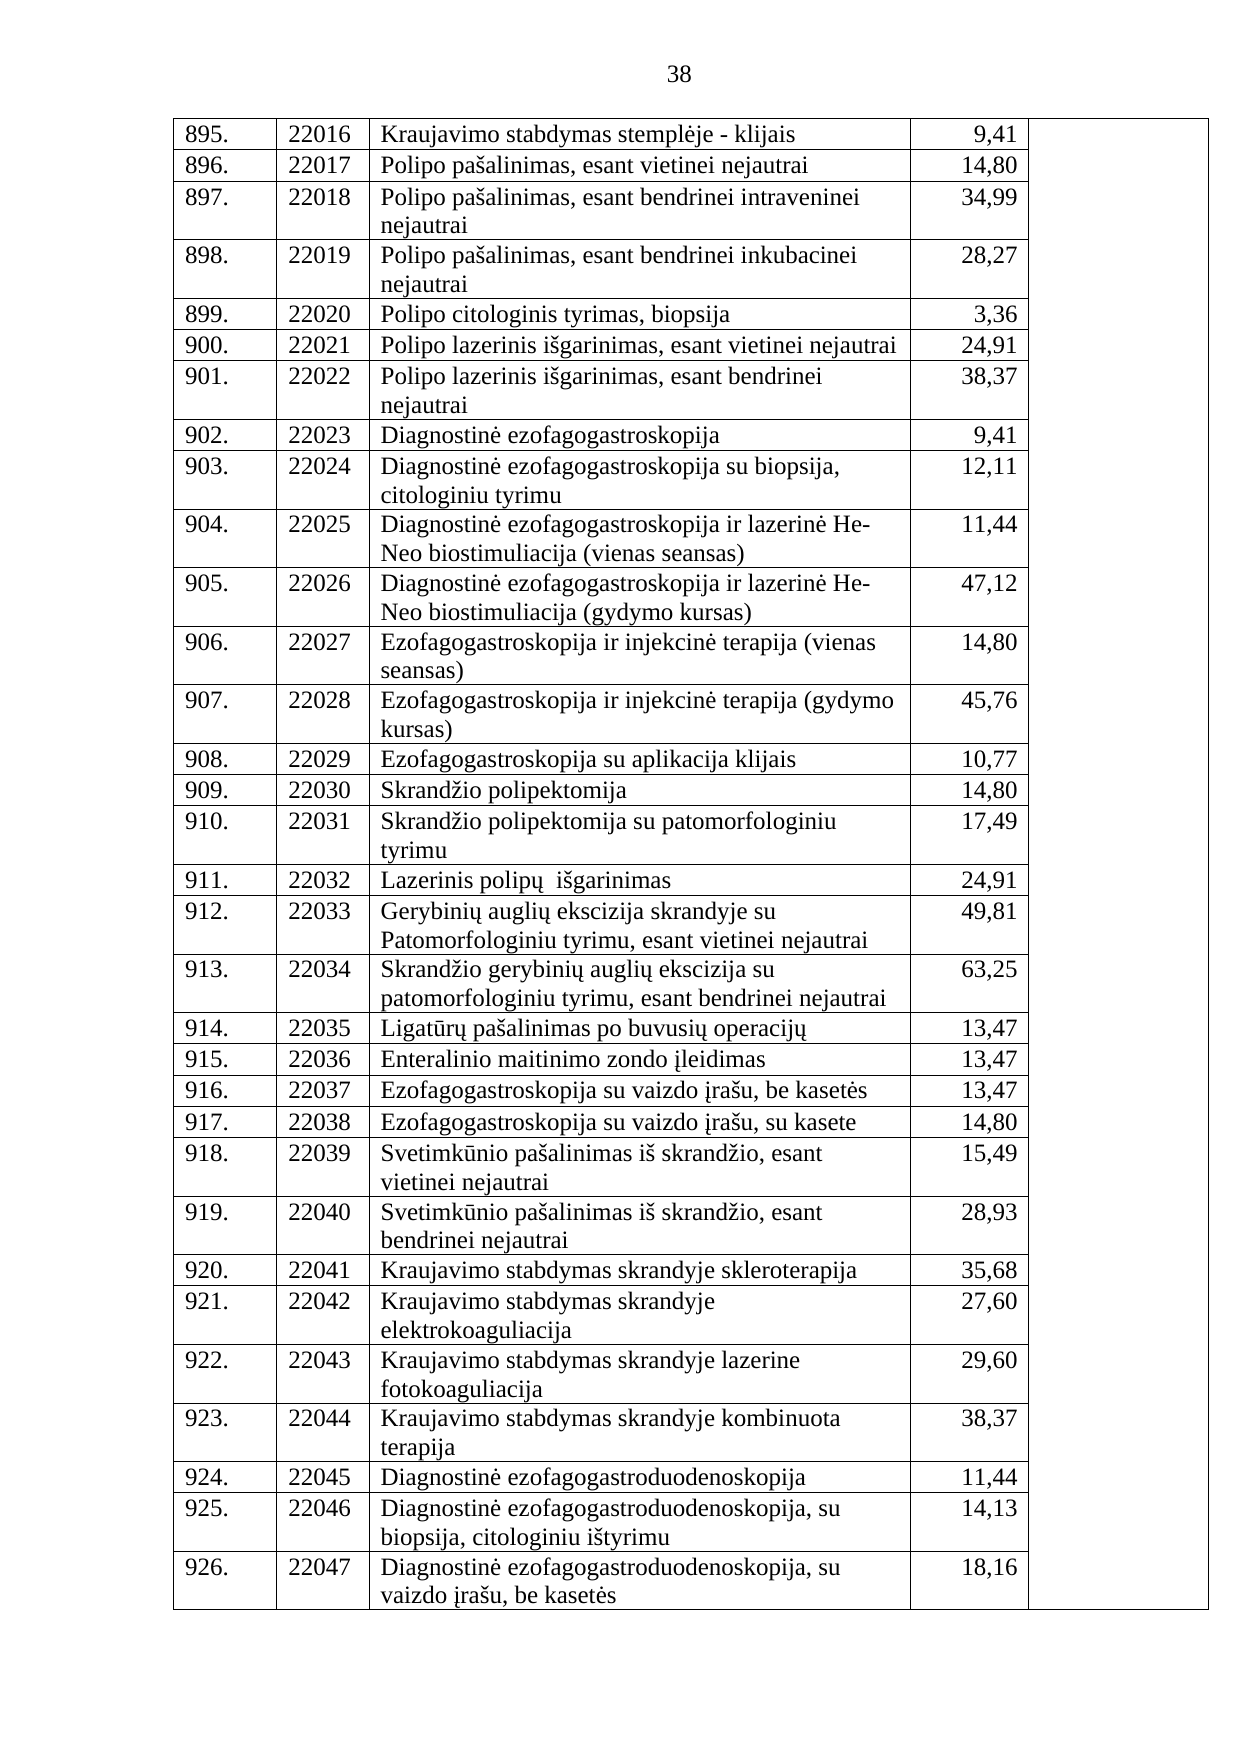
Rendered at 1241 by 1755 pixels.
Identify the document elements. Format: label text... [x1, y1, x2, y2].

table_cell 22026 [277, 568, 369, 626]
table_cell [1209, 1254, 1222, 1285]
table_cell 34,99 [911, 182, 1028, 239]
table_cell 917. [174, 1107, 276, 1137]
table_cell 922. [174, 1345, 276, 1402]
table_cell 22019 [277, 240, 369, 298]
table_cell Kraujavimo stabdymas skrandyje kombinuota terapija [370, 1404, 910, 1461]
table_cell 913. [174, 955, 276, 1012]
table_cell Kraujavimo stabdymas skrandyje lazerine fotokoaguliacija [370, 1345, 910, 1402]
table_cell 912. [174, 896, 276, 953]
table_cell [1209, 149, 1222, 181]
table_cell [1209, 1137, 1222, 1196]
table_cell Polipo pašalinimas, esant bendrinei inkubacinei nejautrai [370, 240, 910, 298]
table_cell 38,37 [911, 1404, 1028, 1461]
table_cell 906. [174, 627, 276, 684]
table_cell 14,80 [911, 627, 1028, 684]
table_cell 10,77 [911, 744, 1028, 774]
table_cell [1209, 1344, 1222, 1402]
table_cell 22039 [277, 1138, 369, 1196]
table_cell 47,12 [911, 568, 1028, 626]
table_cell Diagnostinė ezofagogastroskopija [370, 420, 910, 450]
table_cell 22047 [277, 1552, 369, 1609]
table_cell Polipo citologinis tyrimas, biopsija [370, 299, 910, 329]
table_cell 14,80 [911, 775, 1028, 805]
table_cell 17,49 [911, 806, 1028, 864]
table_cell 45,76 [911, 685, 1028, 743]
table_cell 895. [174, 119, 276, 149]
table_cell 22030 [277, 775, 369, 805]
table_cell 29,60 [911, 1345, 1028, 1402]
table_cell [1209, 954, 1222, 1012]
table_cell 22041 [277, 1255, 369, 1285]
table_cell 15,49 [911, 1138, 1028, 1196]
table_cell 28,93 [911, 1197, 1028, 1254]
table_cell 902. [174, 420, 276, 450]
table_cell [1209, 895, 1222, 953]
table_cell 24,91 [911, 865, 1028, 895]
table_cell 22036 [277, 1044, 369, 1074]
table_cell [1209, 805, 1222, 864]
table_cell [1209, 1461, 1222, 1492]
table_cell 22033 [277, 896, 369, 953]
table_cell [1209, 1075, 1222, 1106]
table_cell Svetimkūnio pašalinimas iš skrandžio, esant vietinei nejautrai [370, 1138, 910, 1196]
table_cell 924. [174, 1462, 276, 1492]
table_cell 910. [174, 806, 276, 864]
table_cell 22043 [277, 1345, 369, 1402]
table_cell 22042 [277, 1286, 369, 1344]
table_cell Ezofagogastroskopija ir injekcinė terapija (gydymo kursas) [370, 685, 910, 743]
table_cell 35,68 [911, 1255, 1028, 1285]
table_cell Ezofagogastroskopija su vaizdo įrašu, be kasetės [370, 1076, 910, 1106]
table_cell 897. [174, 182, 276, 239]
table_cell 22025 [277, 510, 369, 567]
table_cell 918. [174, 1138, 276, 1196]
table_cell 22023 [277, 420, 369, 450]
table_cell 22021 [277, 330, 369, 360]
table_cell 907. [174, 685, 276, 743]
table_cell [1209, 1492, 1222, 1551]
table_cell 22038 [277, 1107, 369, 1137]
table_cell 22045 [277, 1462, 369, 1492]
table_cell 22024 [277, 451, 369, 508]
table_cell [1209, 360, 1222, 419]
table_cell 909. [174, 775, 276, 805]
table_cell 908. [174, 744, 276, 774]
table_cell [1209, 567, 1222, 626]
table_cell [1209, 118, 1222, 149]
table_cell [1209, 419, 1222, 450]
table_cell [1209, 1106, 1222, 1137]
table_cell 14,80 [911, 1107, 1028, 1137]
table_cell 27,60 [911, 1286, 1028, 1344]
table_cell 13,47 [911, 1013, 1028, 1043]
table_cell 38,37 [911, 361, 1028, 419]
table_cell Lazerinis polipų išgarinimas [370, 865, 910, 895]
table_cell 22022 [277, 361, 369, 419]
table_cell Kraujavimo stabdymas skrandyje skleroterapija [370, 1255, 910, 1285]
table_cell [1209, 298, 1222, 329]
table_cell [1209, 743, 1222, 774]
table_cell [1209, 329, 1222, 360]
table_cell 900. [174, 330, 276, 360]
table_cell 63,25 [911, 955, 1028, 1012]
table_cell 22037 [277, 1076, 369, 1106]
table_cell 919. [174, 1197, 276, 1254]
table_cell 914. [174, 1013, 276, 1043]
table_cell [1209, 1551, 1222, 1609]
table_cell [1209, 1196, 1222, 1254]
table_cell Diagnostinė ezofagogastroduodenoskopija, su biopsija, citologiniu ištyrimu [370, 1493, 910, 1551]
table_cell [1209, 626, 1222, 684]
table_cell Ezofagogastroskopija su aplikacija klijais [370, 744, 910, 774]
table_cell 920. [174, 1255, 276, 1285]
table_cell Skrandžio polipektomija su patomorfologiniu tyrimu [370, 806, 910, 864]
table_cell 22028 [277, 685, 369, 743]
table_cell 11,44 [911, 510, 1028, 567]
table_cell Diagnostinė ezofagogastroskopija su biopsija, citologiniu tyrimu [370, 451, 910, 508]
table_cell [1209, 1043, 1222, 1074]
table_cell Enteralinio maitinimo zondo įleidimas [370, 1044, 910, 1074]
table_cell Ezofagogastroskopija su vaizdo įrašu, su kasete [370, 1107, 910, 1137]
table_cell 916. [174, 1076, 276, 1106]
table_cell 22035 [277, 1013, 369, 1043]
table_cell 22046 [277, 1493, 369, 1551]
table_cell [1209, 684, 1222, 743]
table_cell 11,44 [911, 1462, 1028, 1492]
table_cell 14,80 [911, 150, 1028, 181]
table_cell [1209, 1012, 1222, 1043]
table_cell 911. [174, 865, 276, 895]
table_cell Skrandžio polipektomija [370, 775, 910, 805]
table_cell 9,41 [911, 119, 1028, 149]
table_cell 22018 [277, 182, 369, 239]
table_cell 896. [174, 150, 276, 181]
table_cell [1209, 1403, 1222, 1461]
table_cell 904. [174, 510, 276, 567]
table_cell 12,11 [911, 451, 1028, 508]
table_cell 49,81 [911, 896, 1028, 953]
table_cell Polipo pašalinimas, esant bendrinei intraveninei nejautrai [370, 182, 910, 239]
table_cell 24,91 [911, 330, 1028, 360]
table_cell 899. [174, 299, 276, 329]
table_cell [1209, 239, 1222, 298]
table_cell Kraujavimo stabdymas stemplėje - klijais [370, 119, 910, 149]
table_cell [1209, 774, 1222, 805]
table_cell 901. [174, 361, 276, 419]
table_cell 22040 [277, 1197, 369, 1254]
table_cell 923. [174, 1404, 276, 1461]
table_cell 14,13 [911, 1493, 1028, 1551]
table_cell Ezofagogastroskopija ir injekcinė terapija (vienas seansas) [370, 627, 910, 684]
table_cell 22034 [277, 955, 369, 1012]
table_cell Diagnostinė ezofagogastroduodenoskopija, su vaizdo įrašu, be kasetės [370, 1552, 910, 1609]
table_cell 903. [174, 451, 276, 508]
table_cell Diagnostinė ezofagogastroduodenoskopija [370, 1462, 910, 1492]
table_cell Ligatūrų pašalinimas po buvusių operacijų [370, 1013, 910, 1043]
table_cell [1209, 450, 1222, 508]
table_cell [1029, 119, 1208, 1609]
table_cell Gerybinių auglių ekscizija skrandyje su Patomorfologiniu tyrimu, esant vietinei nejautrai [370, 896, 910, 953]
table_cell 13,47 [911, 1076, 1028, 1106]
table_cell [1209, 181, 1222, 239]
table_cell 926. [174, 1552, 276, 1609]
table_cell 22031 [277, 806, 369, 864]
table_cell Svetimkūnio pašalinimas iš skrandžio, esant bendrinei nejautrai [370, 1197, 910, 1254]
table_cell [1209, 1285, 1222, 1344]
table_cell 9,41 [911, 420, 1028, 450]
table_cell Polipo pašalinimas, esant vietinei nejautrai [370, 150, 910, 181]
table_cell Diagnostinė ezofagogastroskopija ir lazerinė He-Neo biostimuliacija (vienas seansas) [370, 510, 910, 567]
table_cell 13,47 [911, 1044, 1028, 1074]
table_cell [1209, 864, 1222, 895]
table_cell 898. [174, 240, 276, 298]
table_cell 22027 [277, 627, 369, 684]
table_cell 18,16 [911, 1552, 1028, 1609]
table_cell 915. [174, 1044, 276, 1074]
table_cell 22016 [277, 119, 369, 149]
table_cell 22017 [277, 150, 369, 181]
table_cell Kraujavimo stabdymas skrandyje elektrokoaguliacija [370, 1286, 910, 1344]
table_cell Skrandžio gerybinių auglių ekscizija su patomorfologiniu tyrimu, esant bendrinei nejautrai [370, 955, 910, 1012]
table_cell 22029 [277, 744, 369, 774]
table_cell 905. [174, 568, 276, 626]
table_cell Polipo lazerinis išgarinimas, esant bendrinei nejautrai [370, 361, 910, 419]
table_cell 22044 [277, 1404, 369, 1461]
table_cell 3,36 [911, 299, 1028, 329]
table_cell 925. [174, 1493, 276, 1551]
table_cell Diagnostinė ezofagogastroskopija ir lazerinė He-Neo biostimuliacija (gydymo kursas) [370, 568, 910, 626]
table_cell 22020 [277, 299, 369, 329]
table_cell 921. [174, 1286, 276, 1344]
table_cell Polipo lazerinis išgarinimas, esant vietinei nejautrai [370, 330, 910, 360]
table_cell [1209, 509, 1222, 567]
table_cell 28,27 [911, 240, 1028, 298]
table_cell 22032 [277, 865, 369, 895]
